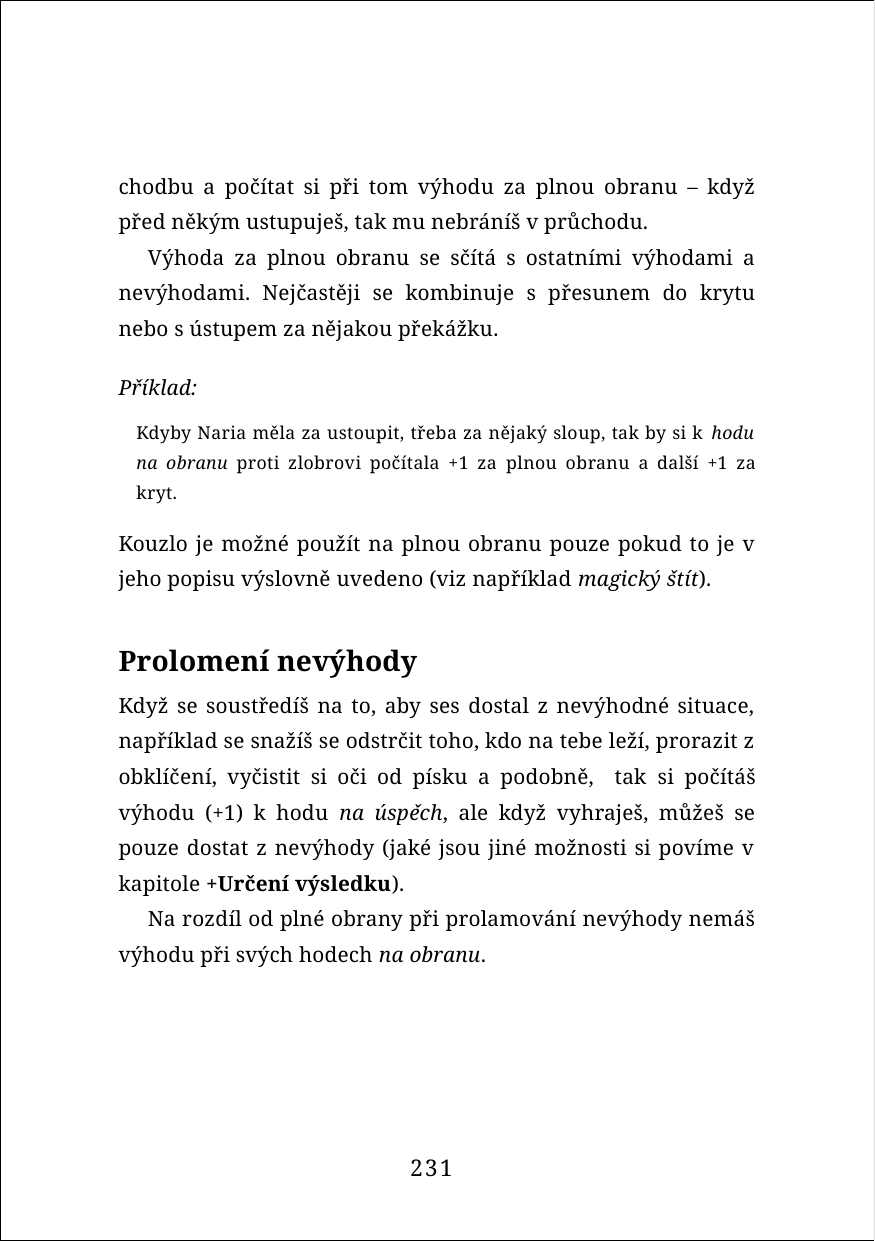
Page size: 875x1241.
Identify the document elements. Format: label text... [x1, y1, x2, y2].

text Když se soustředíš na to, aby ses dostal z nevýhodné situace, například se snažíš se odstrčit toho, kdo na tebe leží, prorazit z obklíčení, vyčistit si oči od písku a podobně, tak si počítáš výhodu (+1) k hodu na úspěch, ale když vyhraješ, můžeš se pouze dostat z nevýhody (jaké jsou jiné možnosti si povíme v kapitole +Určení výsledku). Na rozdíl od plné obrany při prolamování nevýhody nemáš výhodu při svých hodech na obranu. [118, 691, 756, 968]
text Kouzlo je možné použít na plnou obranu pouze pokud to je v jeho popisu výslovně uvedeno (viz například magický štít). [118, 529, 756, 593]
text Kdyby Naria měla za ustoupit, třeba za nějaký sloup, tak by si k hodu na obranu proti zlobrovi počítala +1 za plnou obranu a další +1 za kryt. [136, 420, 756, 505]
text Příklad: [118, 373, 756, 401]
subtitle Prolomení nevýhody [118, 641, 756, 679]
text chodbu a počítat si při tom výhodu za plnou obranu – když před někým ustupuješ, tak mu nebráníš v průchodu. Výhoda za plnou obranu se sčítá s ostatními výhodami a nevýhodami. Nejčastěji se kombinuje s přesunem do krytu nebo s ústupem za nějakou překážku. [118, 172, 756, 342]
